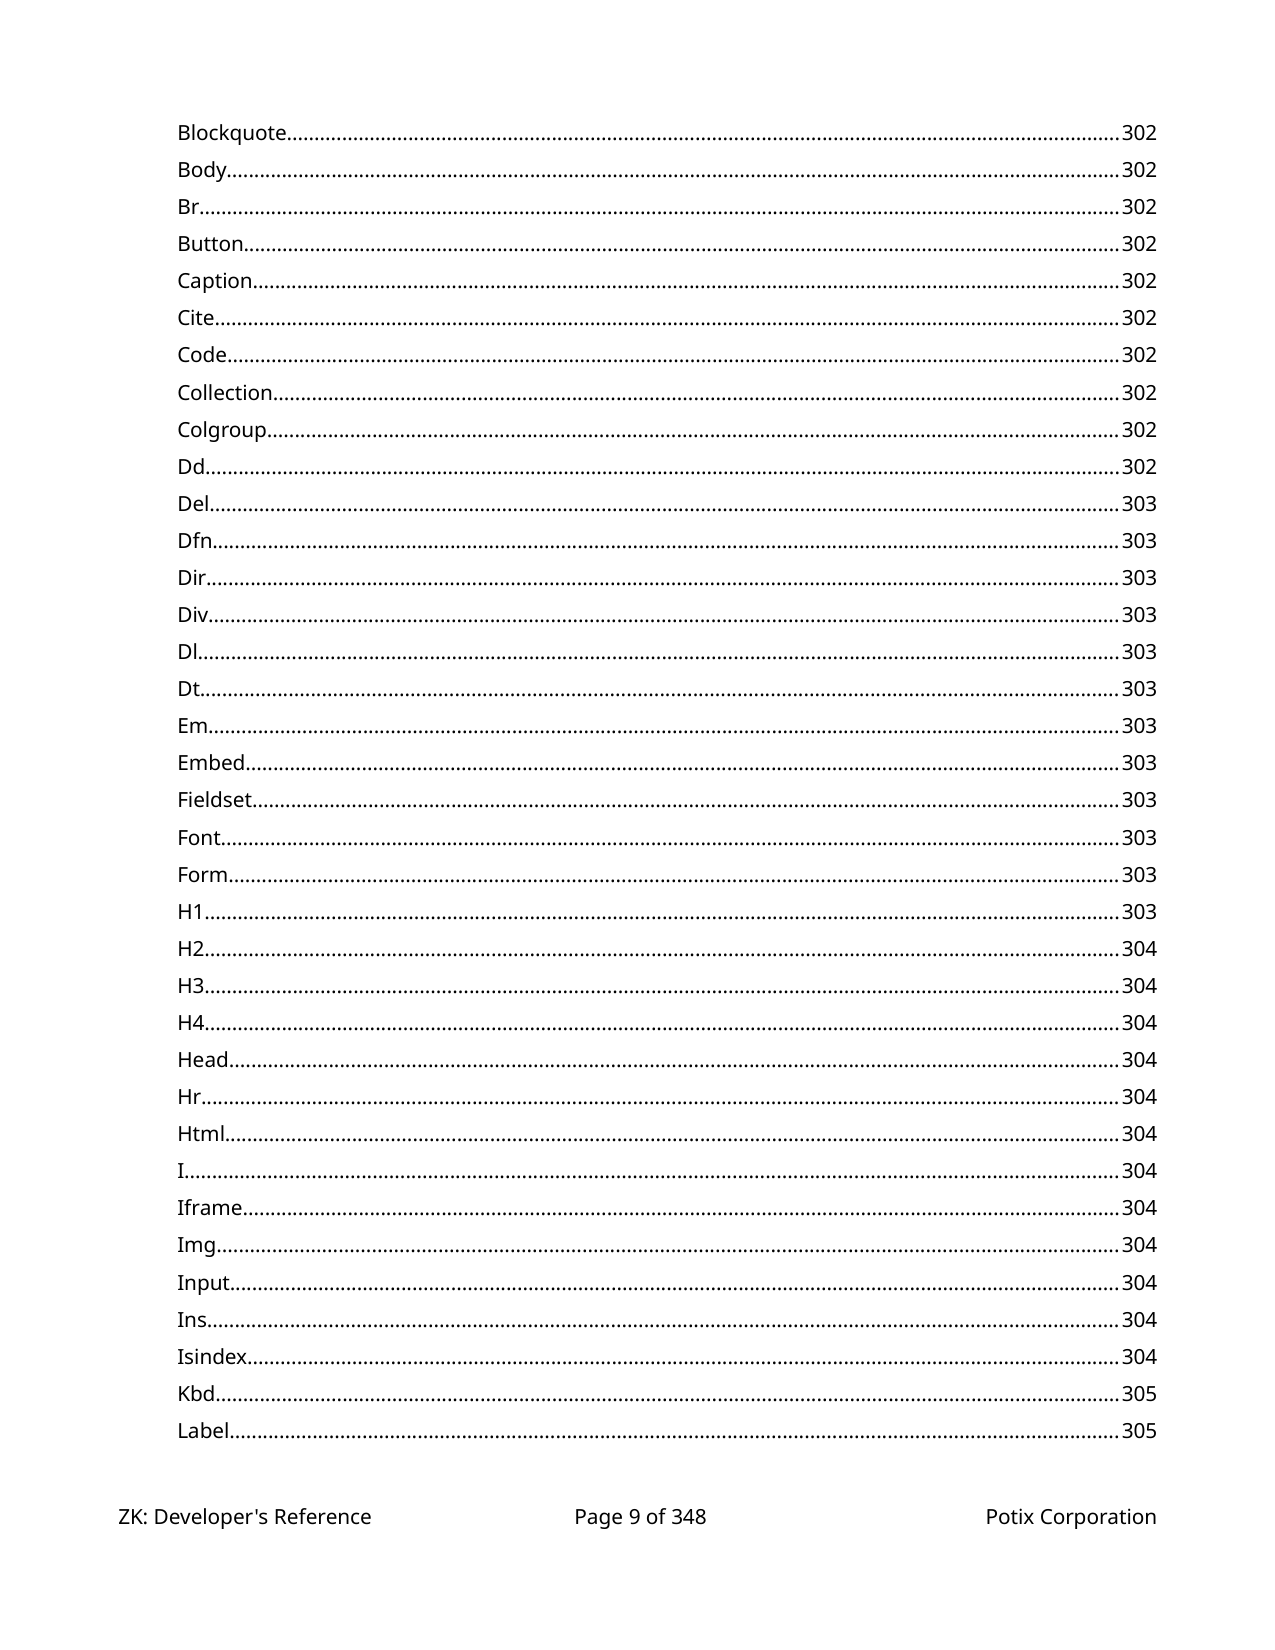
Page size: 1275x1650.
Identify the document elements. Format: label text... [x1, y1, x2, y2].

text Isindex 304 [177, 1342, 1157, 1370]
text Cite 302 [177, 303, 1157, 332]
text Iframe 304 [177, 1193, 1157, 1222]
text Br 302 [177, 192, 1157, 221]
text Head 304 [177, 1045, 1157, 1073]
text Hr 304 [177, 1082, 1157, 1111]
text Dd 302 [177, 452, 1157, 480]
text Blockquote 302 [177, 118, 1157, 146]
text Input 304 [177, 1268, 1157, 1296]
text H1 303 [177, 897, 1157, 925]
text Form 303 [177, 860, 1157, 888]
text H3 304 [177, 971, 1157, 999]
text Button 302 [177, 229, 1157, 258]
text Ins 304 [177, 1305, 1157, 1333]
text Embed 303 [177, 748, 1157, 777]
text Collection 302 [177, 378, 1157, 406]
text Del 303 [177, 489, 1157, 517]
text H2 304 [177, 934, 1157, 962]
text Em 303 [177, 711, 1157, 740]
text Font 303 [177, 823, 1157, 851]
text Code 302 [177, 341, 1157, 369]
text Img 304 [177, 1231, 1157, 1259]
text Dfn 303 [177, 526, 1157, 554]
text I 304 [177, 1156, 1157, 1185]
text Dir 303 [177, 563, 1157, 591]
text Body 302 [177, 155, 1157, 183]
text Dt 303 [177, 674, 1157, 703]
text Dl 303 [177, 637, 1157, 666]
text Div 303 [177, 600, 1157, 628]
text Colgroup 302 [177, 415, 1157, 443]
text Kbd 305 [177, 1379, 1157, 1407]
text Fieldset 303 [177, 786, 1157, 814]
text H4 304 [177, 1008, 1157, 1036]
text Caption 302 [177, 266, 1157, 295]
text Label 305 [177, 1416, 1157, 1444]
text Html 304 [177, 1119, 1157, 1148]
